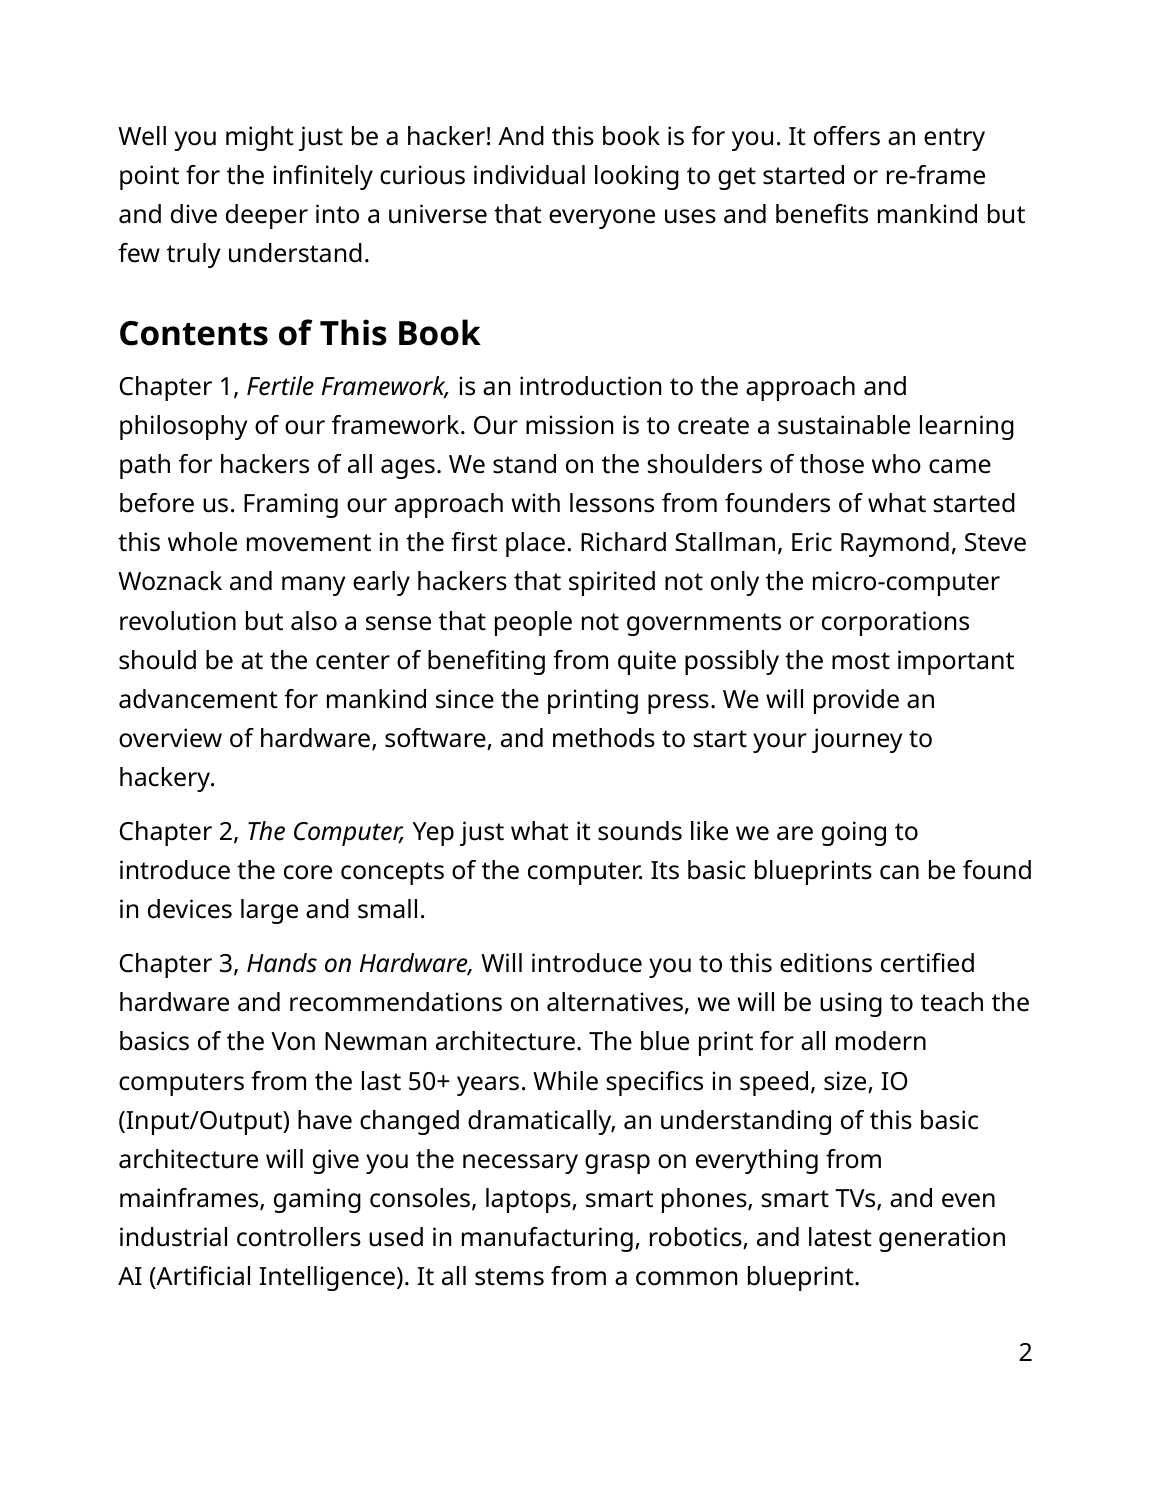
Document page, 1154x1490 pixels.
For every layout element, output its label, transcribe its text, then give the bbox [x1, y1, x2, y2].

text Chapter 2, The Computer, Yep just what it sounds like we are going to introduce the core concepts of the computer. Its basic blueprints can be found in devices large and small. [118, 813, 1035, 926]
text Chapter 3, Hands on Hardware, Will introduce you to this editions certified hardware and recommendations on alternatives, we will be using to teach the basics of the Von Newman architecture. The blue print for all modern computers from the last 50+ years. While specifics in speed, size, IO (Input/Output) have changed dramatically, an understanding of this basic architecture will give you the necessary grasp on everything from mainframes, gaming consoles, laptops, smart phones, smart TVs, and even industrial controllers used in manufacturing, robotics, and latest generation AI (Artificial Intelligence). It all stems from a common blueprint. [118, 946, 1035, 1293]
text Well you might just be a hacker! And this book is for you. It offers an entry point for the infinitely curious individual looking to get started or re-frame and dive deeper into a universe that everyone uses and benefits mankind but few truly understand. [118, 118, 1035, 270]
subtitle Contents of This Book [118, 310, 1035, 356]
text Chapter 1, Fertile Framework, is an introduction to the approach and philosophy of our framework. Our mission is to create a sustainable learning path for hackers of all ages. We stand on the shoulders of those who came before us. Framing our approach with lessons from founders of what started this whole movement in the first place. Richard Stallman, Eric Raymond, Steve Woznack and many early hackers that spirited not only the micro-computer revolution but also a sense that people not governments or corporations should be at the center of benefiting from quite possibly the most important advancement for mankind since the printing press. We will provide an overview of hardware, software, and methods to start your journey to hackery. [118, 368, 1035, 794]
